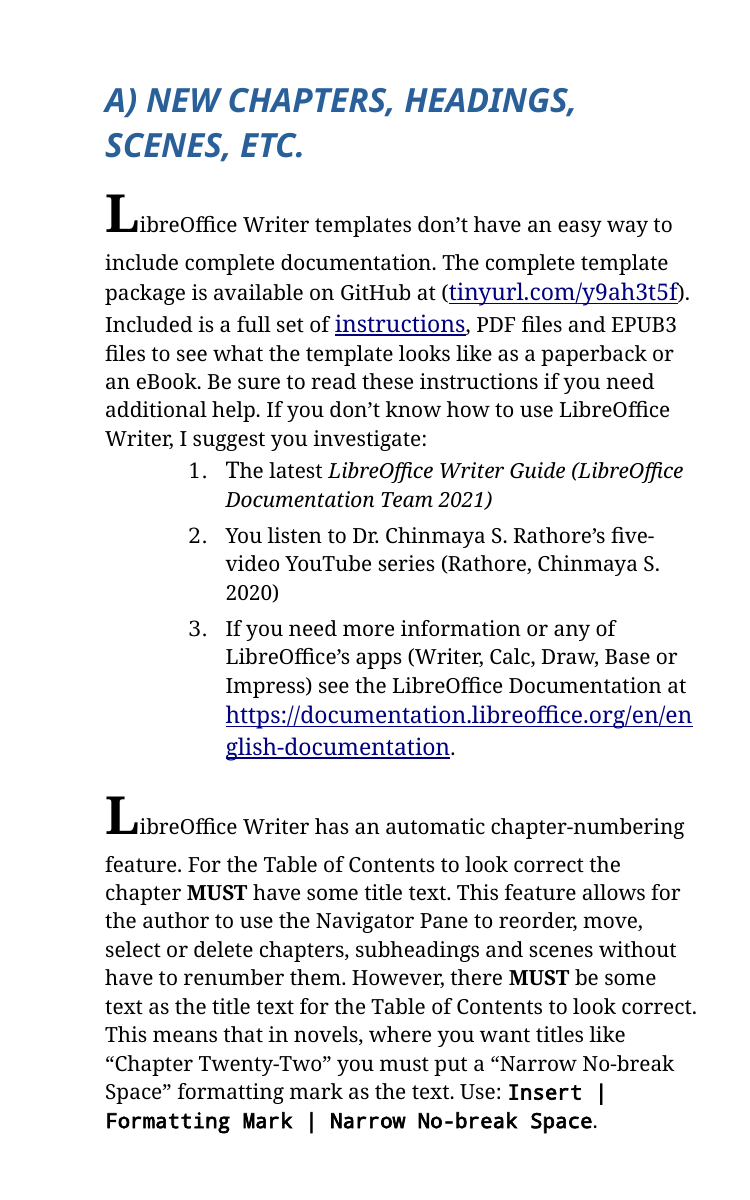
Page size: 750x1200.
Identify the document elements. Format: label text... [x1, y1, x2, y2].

subtitle A) New Chapters, Headings, Scenes, Etc. [105, 76, 697, 167]
text LibreOffice Writer templates don’t have an easy way to include complete documentation. The complete template package is available on GitHub at (tinyurl.com/y9ah3t5f). Included is a full set of instructions, PDF files and EPUB3 files to see what the template looks like as a paperback or an eBook. Be sure to read these instructions if you need additional help. If you don’t know how to use LibreOffice Writer, I suggest you investigate: [105, 176, 697, 452]
text LibreOffice Writer has an automatic chapter-numbering feature. For the Table of Contents to look correct the chapter MUST have some title text. This feature allows for the author to use the Navigator Pane to reorder, move, select or delete chapters, subheadings and scenes without have to renumber them. However, there MUST be some text as the title text for the Table of Contents to look correct. This means that in novels, where you want titles like “Chapter Twenty-Two” you must put a “Narrow No-break Space” formatting mark as the text. Use: Insert | Formatting Mark | Narrow No-break Space. [105, 778, 697, 1134]
list The latest LibreOffice Writer Guide (LibreOffice Documentation Team 2021) [188, 454, 697, 514]
list If you need more information or any of LibreOffice’s apps (Writer, Calc, Draw, Base or Impress) see the LibreOffice Documentation at https://documentation.libreoffice.org/en/english-documentation. [188, 614, 697, 762]
list You listen to Dr. Chinmaya S. Rathore’s five-video YouTube series (Rathore, Chinmaya S. 2020) [188, 521, 697, 606]
